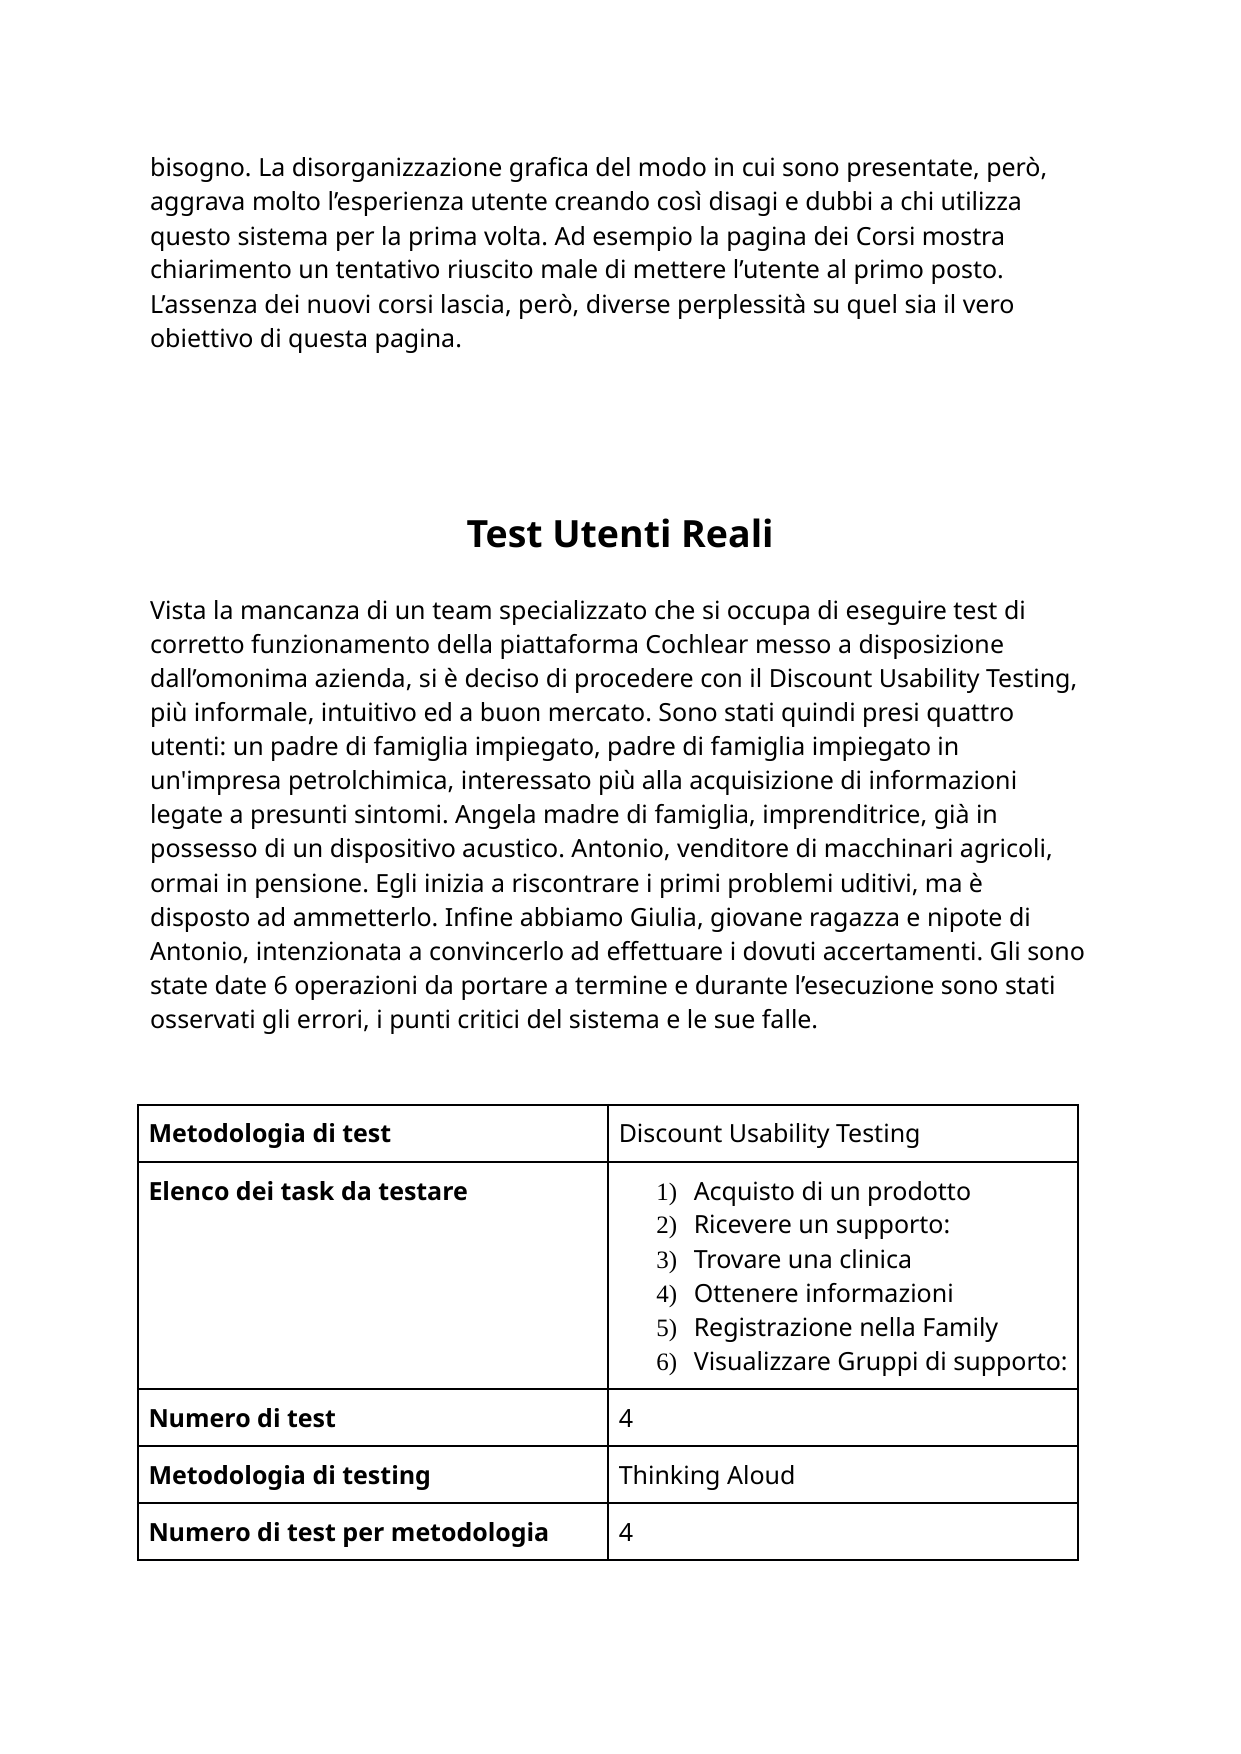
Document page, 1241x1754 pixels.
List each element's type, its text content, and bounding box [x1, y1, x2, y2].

table_header Discount Usability Testing [609, 1106, 1077, 1161]
text bisogno. La disorganizzazione grafica del modo in cui sono presentate, però, aggrava molto l’esperienza utente creando così disagi e dubbi a chi utilizza questo sistema per la prima volta. Ad esempio la pagina dei Corsi mostra chiarimento un tentativo riuscito male di mettere l’utente al primo posto. L’assenza dei nuovi corsi lascia, però, diverse perplessità su quel sia il vero obiettivo di questa pagina. [150, 150, 1090, 354]
text Test Utenti Reali [150, 508, 1090, 559]
table_cell Metodologia di testing [139, 1447, 607, 1502]
table_cell Numero di test per metodologia [139, 1504, 607, 1559]
table_cell Acquisto di un prodotto Ricevere un supporto: Trovare una clinica Ottenere informazioni Registrazione nella Family Visualizzare Gruppi di supporto: [609, 1163, 1077, 1388]
text Vista la mancanza di un team specializzato che si occupa di eseguire test di corretto funzionamento della piattaforma Cochlear messo a disposizione dall’omonima azienda, si è deciso di procedere con il Discount Usability Testing, più informale, intuitivo ed a buon mercato. Sono stati quindi presi quattro utenti: un padre di famiglia impiegato, padre di famiglia impiegato in un'impresa petrolchimica, interessato più alla acquisizione di informazioni legate a presunti sintomi. Angela madre di famiglia, imprenditrice, già in possesso di un dispositivo acustico. Antonio, venditore di macchinari agricoli, ormai in pensione. Egli inizia a riscontrare i primi problemi uditivi, ma è disposto ad ammetterlo. Infine abbiamo Giulia, giovane ragazza e nipote di Antonio, intenzionata a convincerlo ad effettuare i dovuti accertamenti. Gli sono state date 6 operazioni da portare a termine e durante l’esecuzione sono stati osservati gli errori, i punti critici del sistema e le sue falle. [150, 593, 1090, 1036]
table_cell Elenco dei task da testare [139, 1163, 607, 1388]
table_cell 4 [609, 1390, 1077, 1445]
table_cell Numero di test [139, 1390, 607, 1445]
table_cell 4 [609, 1504, 1077, 1559]
table_cell Thinking Aloud [609, 1447, 1077, 1502]
table_header Metodologia di test [139, 1106, 607, 1161]
